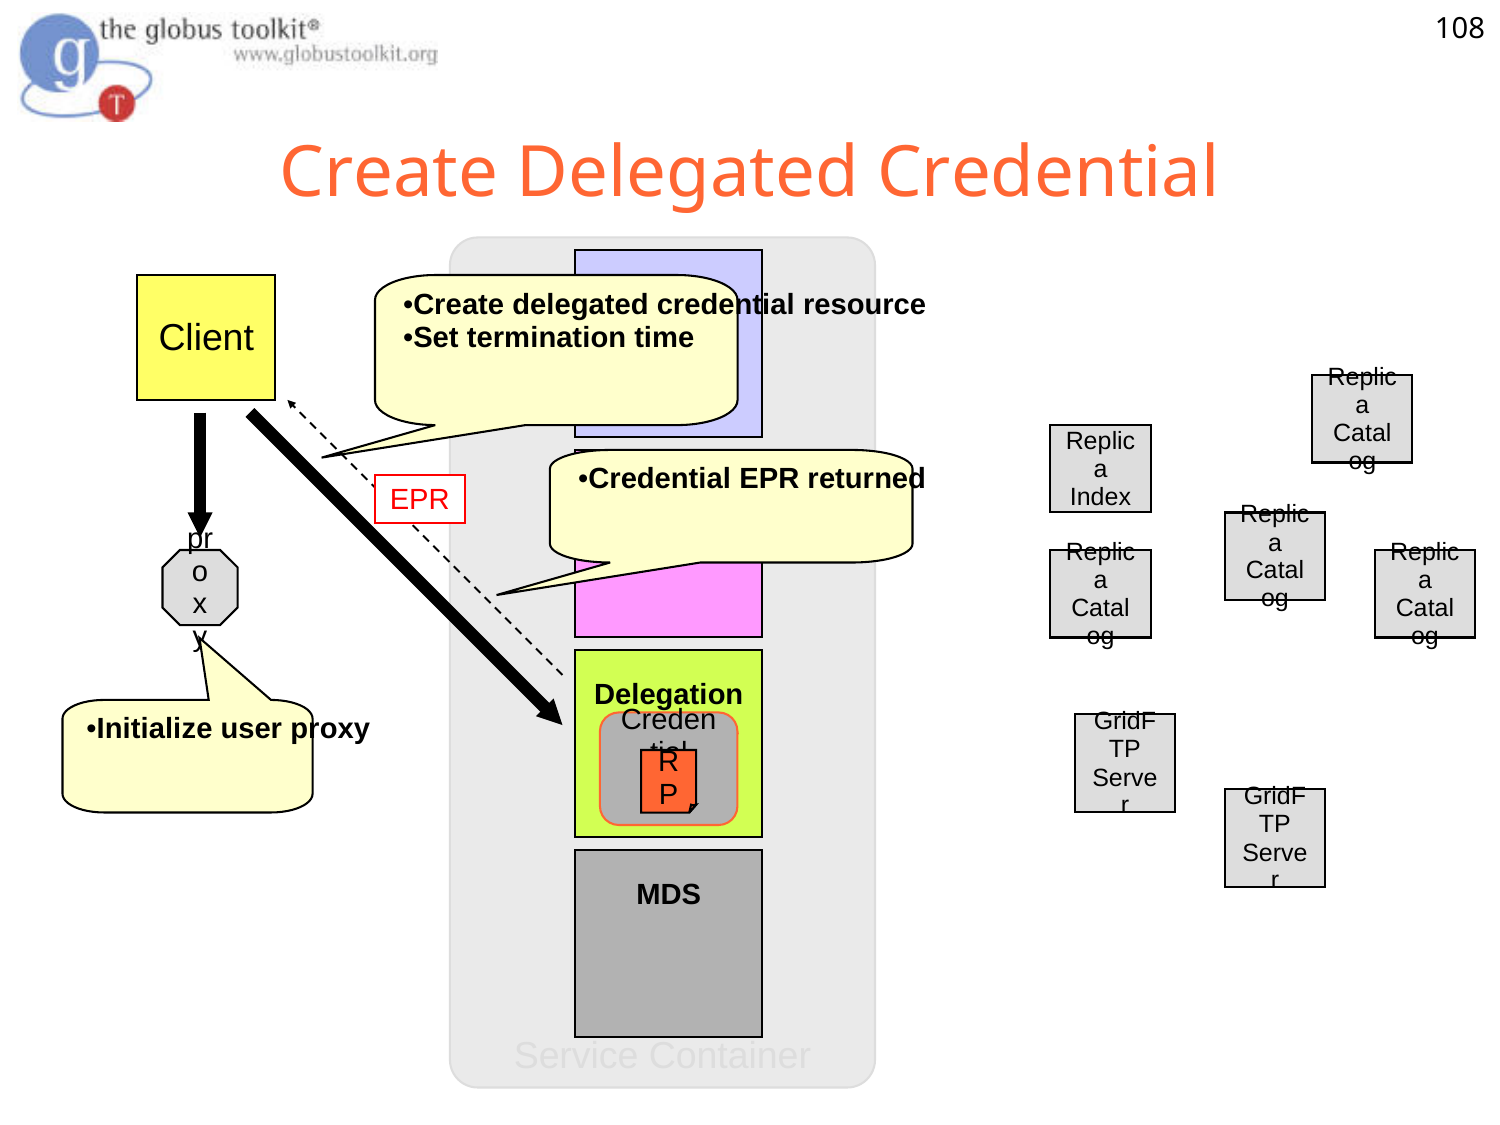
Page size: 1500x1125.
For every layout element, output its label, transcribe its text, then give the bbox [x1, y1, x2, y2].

text_box Replica Catalog [1224, 512, 1326, 601]
text_box RFT [574, 563, 763, 638]
text_box Service Container [499, 1027, 826, 1085]
text_box Client [137, 275, 275, 400]
text_box Replica Catalog [1049, 549, 1152, 638]
text_box Replica Catalog [1374, 549, 1476, 638]
text_box [449, 237, 876, 1088]
text_box Initialize user proxy [62, 637, 313, 813]
picture [17, 12, 438, 122]
text_box RP [641, 750, 697, 813]
text_box MDS [574, 849, 763, 1038]
text_box Data Rep. [574, 249, 763, 438]
text_box Credential EPR returned [496, 449, 913, 596]
text_box RFT [574, 449, 605, 453]
text_box GridFTP Server [1224, 788, 1326, 888]
text_box EPR [375, 474, 465, 524]
text_box Credential [599, 712, 738, 826]
text_box Delegation [574, 649, 763, 838]
text_box proxy [162, 549, 238, 626]
text_box Replica Index [1049, 424, 1152, 513]
text_box RFT [574, 559, 604, 572]
text_box GridFTP Server [1074, 713, 1176, 813]
title Create Delegated Credential [112, 99, 1388, 225]
text_box Create delegated credential resource Set termination time [321, 275, 738, 458]
text_box Replica Catalog [1312, 375, 1413, 463]
